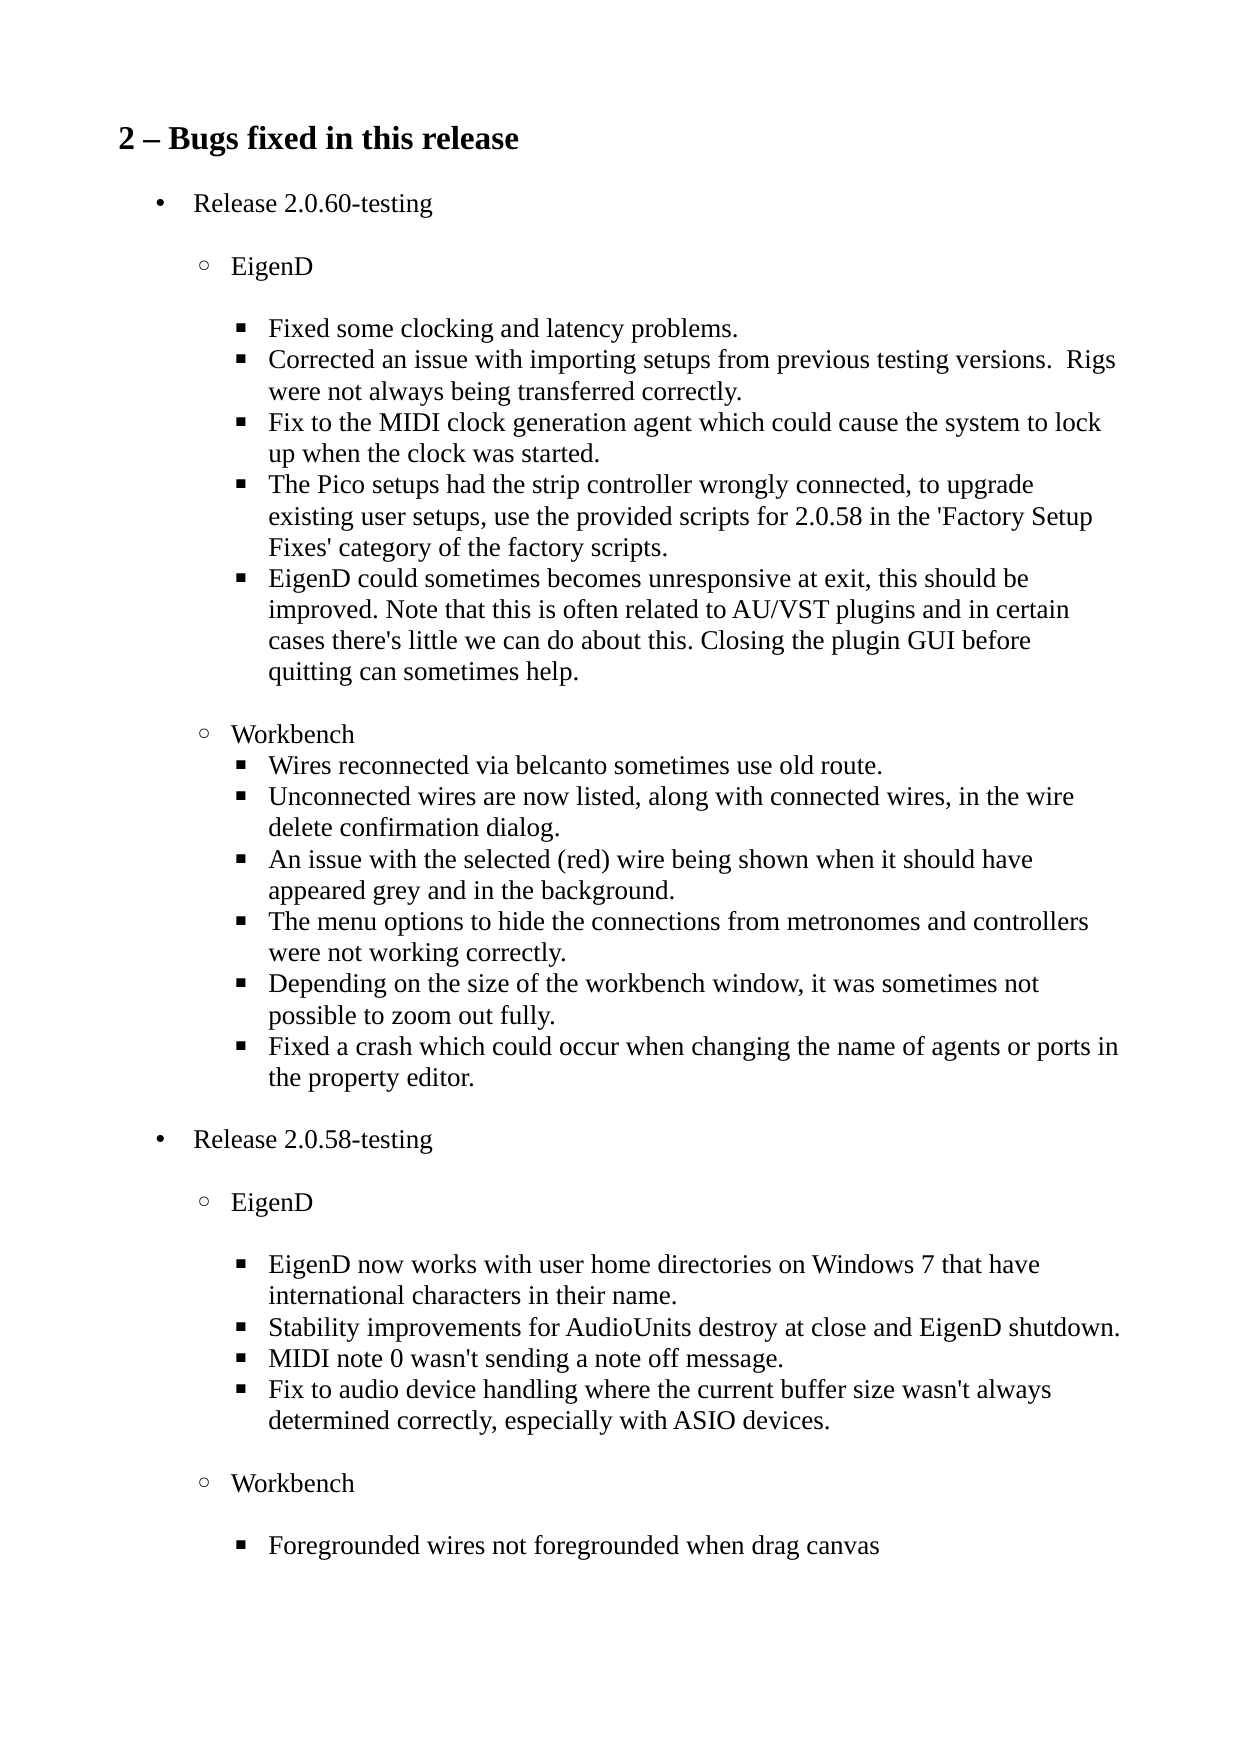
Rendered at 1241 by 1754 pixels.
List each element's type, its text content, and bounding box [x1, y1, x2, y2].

list Stability improvements for AudioUnits destroy at close and EigenD shutdown. [231, 1311, 1122, 1342]
list Foregrounded wires not foregrounded when drag canvas [231, 1529, 1122, 1560]
list EigenD [193, 250, 1122, 281]
list EigenD [193, 1186, 1122, 1217]
list Workbench [193, 718, 1122, 749]
list Workbench [193, 1467, 1122, 1498]
text 2 – Bugs fixed in this release [118, 118, 1122, 156]
list Fixed a crash which could occur when changing the name of agents or ports in the property editor. [231, 1030, 1122, 1092]
list Fixed some clocking and latency problems. [231, 312, 1122, 344]
list Depending on the size of the workbench window, it was sometimes not possible to zoom out fully. [231, 967, 1122, 1030]
list Corrected an issue with importing setups from previous testing versions. Rigs were not always being transferred correctly. [231, 344, 1122, 406]
list Release 2.0.58-testing [156, 1123, 1122, 1155]
list The Pico setups had the strip controller wrongly connected, to upgrade existing user setups, use the provided scripts for 2.0.58 in the 'Factory Setup Fixes' category of the factory scripts. [231, 468, 1122, 562]
list An issue with the selected (red) wire being shown when it should have appeared grey and in the background. [231, 843, 1122, 905]
list Fix to the MIDI clock generation agent which could cause the system to lock up when the clock was started. [231, 406, 1122, 468]
list Release 2.0.60-testing [156, 188, 1122, 219]
list MIDI note 0 wasn't sending a note off message. [231, 1342, 1122, 1373]
list EigenD now works with user home directories on Windows 7 that have international characters in their name. [231, 1248, 1122, 1311]
list Fix to audio device handling where the current buffer size wasn't always determined correctly, especially with ASIO devices. [231, 1373, 1122, 1436]
list The menu options to hide the connections from metronomes and controllers were not working correctly. [231, 905, 1122, 967]
list Unconnected wires are now listed, along with connected wires, in the wire delete confirmation dialog. [231, 780, 1122, 843]
list EigenD could sometimes becomes unresponsive at exit, this should be improved. Note that this is often related to AU/VST plugins and in certain cases there's little we can do about this. Closing the plugin GUI before quitting can sometimes help. [231, 562, 1122, 687]
list Wires reconnected via belcanto sometimes use old route. [231, 749, 1122, 780]
